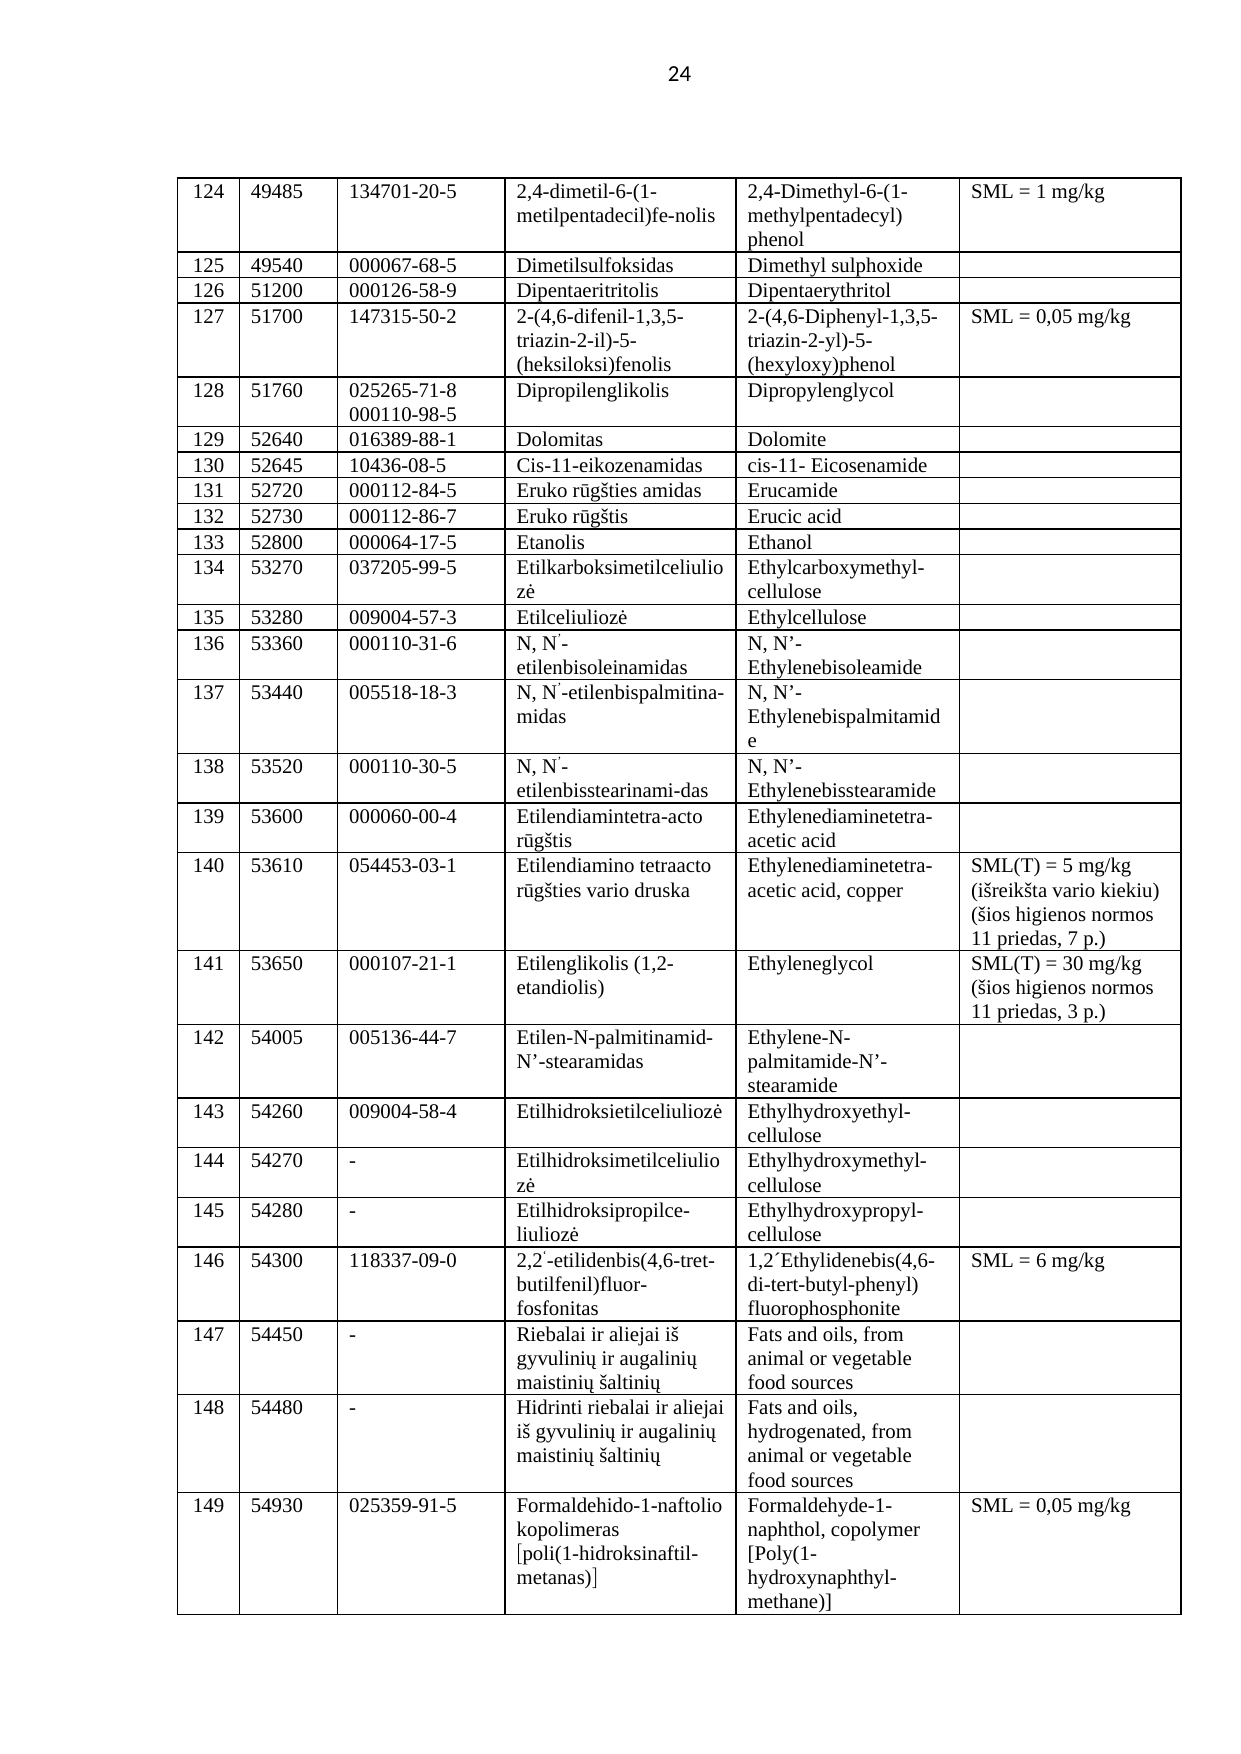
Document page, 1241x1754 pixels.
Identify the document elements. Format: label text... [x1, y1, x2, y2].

table_cell - [338, 1198, 504, 1246]
table_cell Etilhidroksietilceliuliozė [506, 1099, 735, 1147]
table_cell 009004-57-3 [338, 605, 504, 629]
table_cell 005136-44-7 [338, 1025, 504, 1097]
table_cell 025265-71-8 000110-98-5 [338, 378, 504, 426]
table_cell [960, 378, 1180, 426]
table_cell [960, 478, 1180, 502]
table_cell 137 [178, 680, 239, 752]
table_cell 49485 [240, 179, 337, 251]
table_cell 10436-08-5 [338, 453, 504, 477]
table_cell Eruko rūgšties amidas [506, 478, 735, 502]
table_cell [960, 253, 1180, 277]
table_cell Etilkarboksimetilceliuliozė [506, 555, 735, 603]
table_cell 134701-20-5 [338, 179, 504, 251]
table_cell 149 [178, 1493, 239, 1613]
table_cell Ethylenediaminetetra-acetic acid, copper [737, 853, 959, 950]
table_cell Dipropylenglycol [737, 378, 959, 426]
table_cell Hidrinti riebalai ir aliejai iš gyvulinių ir augalinių maistinių šaltinių [506, 1395, 735, 1492]
table_cell 53650 [240, 951, 337, 1023]
table_cell [960, 754, 1180, 802]
table_cell 140 [178, 853, 239, 950]
table_cell 005518-18-3 [338, 680, 504, 752]
table_cell Etanolis [506, 530, 735, 554]
table_cell Dimetilsulfoksidas [506, 253, 735, 277]
table_cell 144 [178, 1148, 239, 1197]
table_cell 52720 [240, 478, 337, 502]
table_cell N, N’-Ethylenebispalmitamide [737, 680, 959, 752]
table_cell Etilendiamintetra-acto rūgštis [506, 804, 735, 852]
table_cell 133 [178, 530, 239, 554]
table_cell N, N’-Ethylenebisstearamide [737, 754, 959, 802]
table_cell 131 [178, 478, 239, 502]
table_cell - [338, 1148, 504, 1197]
table_cell 54300 [240, 1248, 337, 1320]
table_cell [960, 1148, 1180, 1197]
table_cell 148 [178, 1395, 239, 1492]
table_cell 136 [178, 631, 239, 679]
table_cell Dimethyl sulphoxide [737, 253, 959, 277]
table_cell 52730 [240, 504, 337, 528]
table_cell [960, 680, 1180, 752]
table_cell [960, 555, 1180, 603]
table_cell - [338, 1395, 504, 1492]
table_cell [960, 1322, 1180, 1394]
table_cell Etilhidroksimetilceliuliozė [506, 1148, 735, 1197]
table_cell N, N’-etilenbisstearinami-das [506, 754, 735, 802]
table_cell 54270 [240, 1148, 337, 1197]
table_cell [960, 453, 1180, 477]
table_cell 2-(4,6-Diphenyl-1,3,5-triazin-2-yl)-5-(hexyloxy)phenol [737, 304, 959, 376]
table_cell [960, 504, 1180, 528]
table_cell Etilen-N-palmitinamid- N’-stearamidas [506, 1025, 735, 1097]
table_cell Dolomite [737, 427, 959, 451]
table_cell N, N’-etilenbispalmitina-midas [506, 680, 735, 752]
table_cell 000110-31-6 [338, 631, 504, 679]
table_cell 118337-09-0 [338, 1248, 504, 1320]
table_cell 037205-99-5 [338, 555, 504, 603]
table_cell Fats and oils, from animal or vegetable food sources [737, 1322, 959, 1394]
table_cell SML = 6 mg/kg [960, 1248, 1180, 1320]
table_cell 54260 [240, 1099, 337, 1147]
table_cell Riebalai ir aliejai iš gyvulinių ir augalinių maistinių šaltinių [506, 1322, 735, 1394]
table_cell Erucic acid [737, 504, 959, 528]
table_cell 124 [178, 179, 239, 251]
table_cell 54930 [240, 1493, 337, 1613]
table_cell 126 [178, 278, 239, 302]
table_cell 127 [178, 304, 239, 376]
table_cell 145 [178, 1198, 239, 1246]
table_cell 54450 [240, 1322, 337, 1394]
table_cell 132 [178, 504, 239, 528]
table_cell Fats and oils, hydrogenated, from animal or vegetable food sources [737, 1395, 959, 1492]
table_cell Formaldehyde-1-naphthol, copolymer [Poly(1-hydroxynaphthyl- methane)] [737, 1493, 959, 1613]
table_cell [960, 804, 1180, 852]
table_cell N, N’-etilenbisoleinamidas [506, 631, 735, 679]
table_cell 53610 [240, 853, 337, 950]
table_cell [960, 278, 1180, 302]
table_cell 000126-58-9 [338, 278, 504, 302]
table_cell Erucamide [737, 478, 959, 502]
table_cell [960, 1198, 1180, 1246]
table_cell 52640 [240, 427, 337, 451]
table_cell 000110-30-5 [338, 754, 504, 802]
table_cell Ethylcarboxymethyl-cellulose [737, 555, 959, 603]
table_cell 51200 [240, 278, 337, 302]
table_cell Formaldehido-1-naftolio kopolimeras poli(1-hidroksinaftil-metanas) [506, 1493, 735, 1613]
table_cell [960, 427, 1180, 451]
table_cell Cis-11-eikozenamidas [506, 453, 735, 477]
table_cell 147 [178, 1322, 239, 1394]
table_cell N, N’-Ethylenebisoleamide [737, 631, 959, 679]
table_cell - [338, 1322, 504, 1394]
table_cell [960, 1099, 1180, 1147]
table_cell 141 [178, 951, 239, 1023]
table_cell 000107-21-1 [338, 951, 504, 1023]
table_cell 025359-91-5 [338, 1493, 504, 1613]
table_cell [960, 631, 1180, 679]
table_cell Eruko rūgštis [506, 504, 735, 528]
table_cell [960, 1025, 1180, 1097]
table_cell 000112-84-5 [338, 478, 504, 502]
table_cell 009004-58-4 [338, 1099, 504, 1147]
table_cell 52645 [240, 453, 337, 477]
table_cell 2,4-dimetil-6-(1-metilpentadecil)fe-nolis [506, 179, 735, 251]
table_cell Etilhidroksipropilce-liuliozė [506, 1198, 735, 1246]
table_cell Ethyleneglycol [737, 951, 959, 1023]
table_cell 143 [178, 1099, 239, 1147]
table_cell 54480 [240, 1395, 337, 1492]
table_cell 016389-88-1 [338, 427, 504, 451]
table_cell 125 [178, 253, 239, 277]
table_cell 000060-00-4 [338, 804, 504, 852]
table_cell 53600 [240, 804, 337, 852]
table_cell Etilenglikolis (1,2-etandiolis) [506, 951, 735, 1023]
table_cell 147315-50-2 [338, 304, 504, 376]
table_cell 52800 [240, 530, 337, 554]
table_cell Dipropilenglikolis [506, 378, 735, 426]
table_cell SML(T) = 30 mg/kg (šios higienos normos 11 priedas, 3 p.) [960, 951, 1180, 1023]
table_cell Ethylhydroxyethyl- cellulose [737, 1099, 959, 1147]
table_cell 000067-68-5 [338, 253, 504, 277]
table_cell 2,2‘-etilidenbis(4,6-tret-butilfenil)fluor-fosfonitas [506, 1248, 735, 1320]
table_cell Ethanol [737, 530, 959, 554]
table_cell 53360 [240, 631, 337, 679]
table_cell 51760 [240, 378, 337, 426]
table_cell 128 [178, 378, 239, 426]
table_cell 142 [178, 1025, 239, 1097]
table_cell 134 [178, 555, 239, 603]
table_cell 53440 [240, 680, 337, 752]
table_cell 1,2´Ethylidenebis(4,6-di-tert-butyl-phenyl) fluorophosphonite [737, 1248, 959, 1320]
table_cell 53520 [240, 754, 337, 802]
table_cell 000112-86-7 [338, 504, 504, 528]
table_cell SML = 0,05 mg/kg [960, 304, 1180, 376]
table_cell Dipentaeritritolis [506, 278, 735, 302]
table_cell SML = 1 mg/kg [960, 179, 1180, 251]
table_cell 49540 [240, 253, 337, 277]
table_cell 135 [178, 605, 239, 629]
table_cell cis-11- Eicosenamide [737, 453, 959, 477]
table_cell Ethylenediaminetetra-acetic acid [737, 804, 959, 852]
table_cell 130 [178, 453, 239, 477]
table_cell [960, 605, 1180, 629]
table_cell Etilceliuliozė [506, 605, 735, 629]
table_cell 000064-17-5 [338, 530, 504, 554]
table_cell 53270 [240, 555, 337, 603]
table_cell 054453-03-1 [338, 853, 504, 950]
table_cell 139 [178, 804, 239, 852]
table_cell Dolomitas [506, 427, 735, 451]
table_cell 138 [178, 754, 239, 802]
table_cell 146 [178, 1248, 239, 1320]
table_cell SML = 0,05 mg/kg [960, 1493, 1180, 1613]
table_cell Etilendiamino tetraacto rūgšties vario druska [506, 853, 735, 950]
table_cell Ethylcellulose [737, 605, 959, 629]
table_cell 129 [178, 427, 239, 451]
table_cell 2-(4,6-difenil-1,3,5-triazin-2-il)-5-(heksiloksi)fenolis [506, 304, 735, 376]
table_cell Ethylhydroxypropyl- cellulose [737, 1198, 959, 1246]
table_cell 53280 [240, 605, 337, 629]
table_cell Dipentaerythritol [737, 278, 959, 302]
table_cell [960, 1395, 1180, 1492]
table_cell 51700 [240, 304, 337, 376]
table_cell 2,4-Dimethyl-6-(1-methylpentadecyl) phenol [737, 179, 959, 251]
table_cell 54280 [240, 1198, 337, 1246]
table_cell Ethylene-N-palmitamide-N’-stearamide [737, 1025, 959, 1097]
table_cell SML(T) = 5 mg/kg (išreikšta vario kiekiu) (šios higienos normos 11 priedas, 7 p.) [960, 853, 1180, 950]
table_cell Ethylhydroxymethyl-cellulose [737, 1148, 959, 1197]
table_cell [960, 530, 1180, 554]
table_cell 54005 [240, 1025, 337, 1097]
